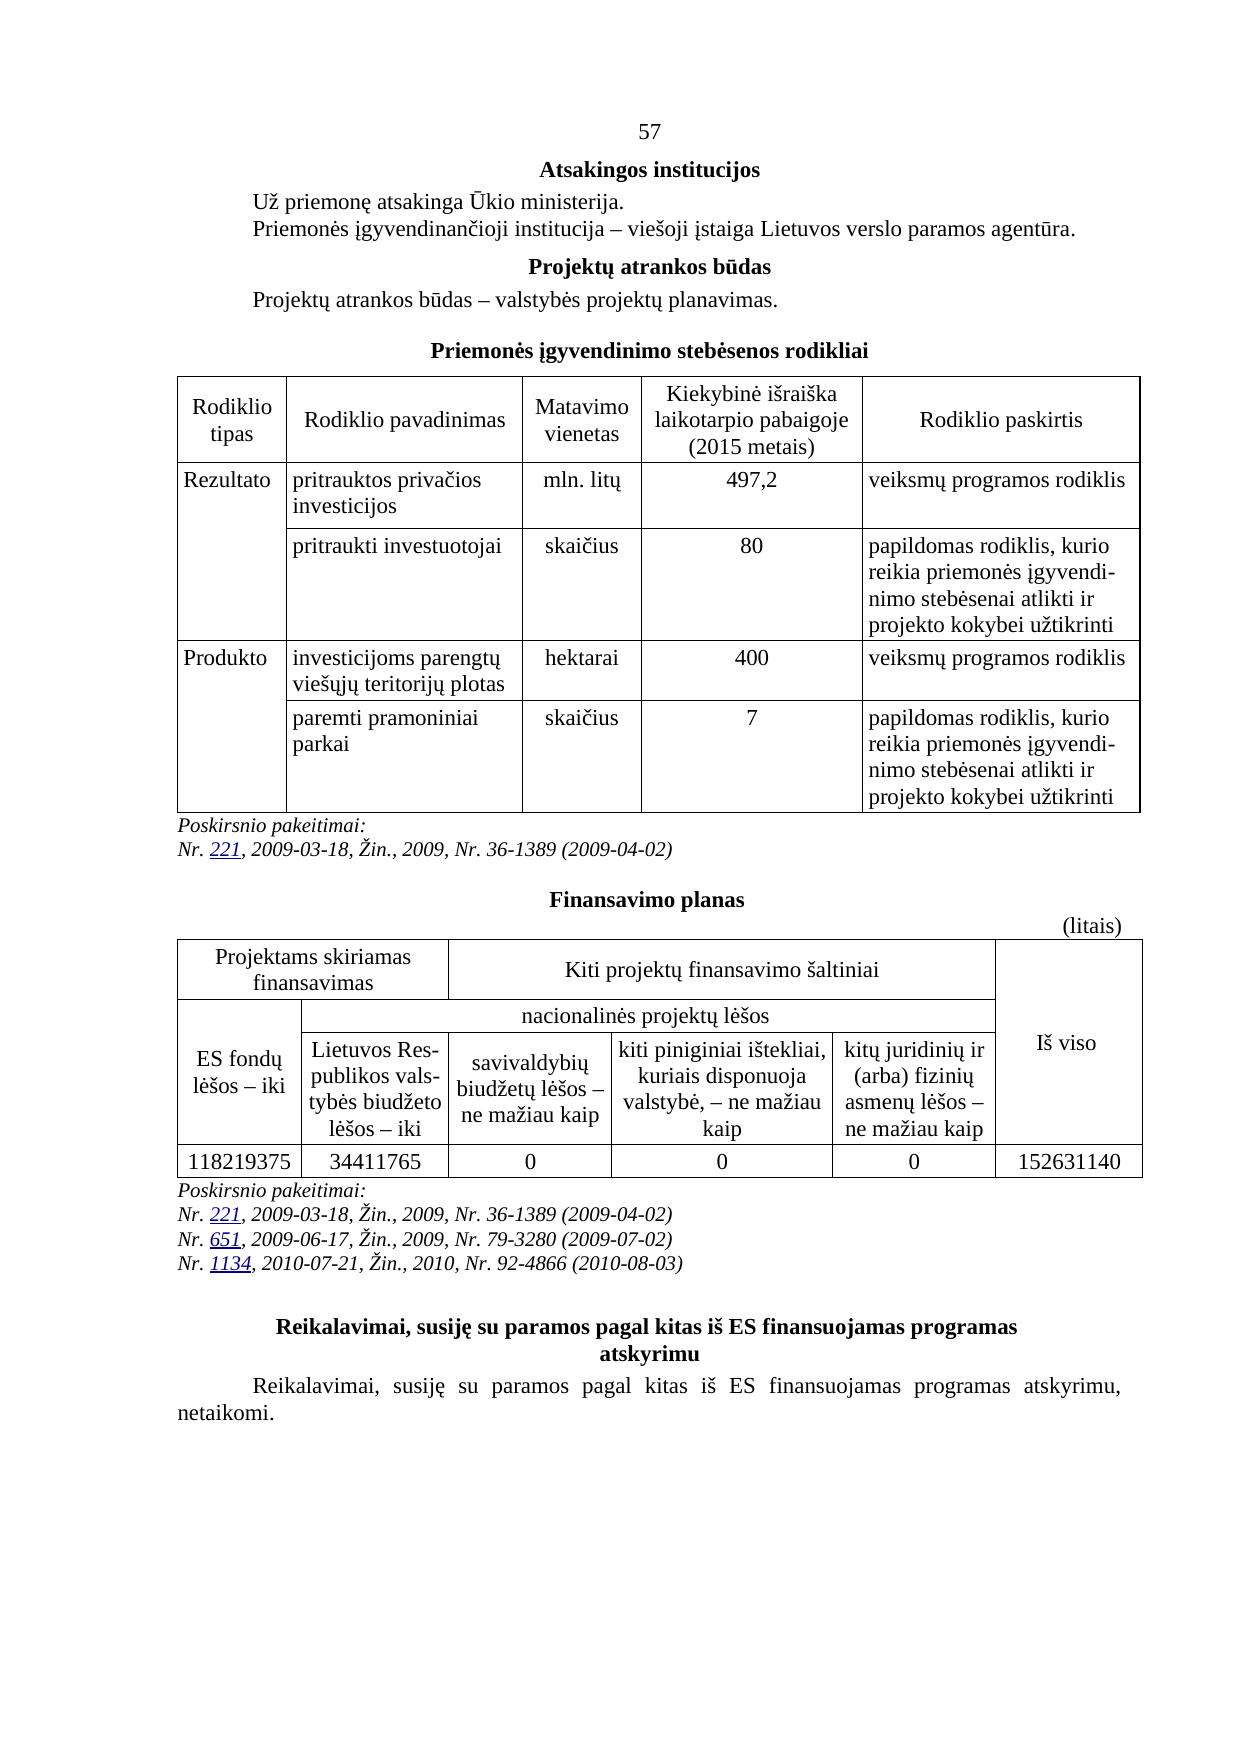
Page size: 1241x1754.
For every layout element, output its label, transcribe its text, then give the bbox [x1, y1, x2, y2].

table_cell investicijoms parengtų viešųjų teritorijų plotas [287, 641, 522, 700]
text Projektų atrankos būdas – valstybės projektų planavimas. [177, 286, 1122, 312]
text Priemonės įgyvendinančioji institucija – viešoji įstaiga Lietuvos verslo paramos agentūra. [177, 214, 1122, 241]
table_cell hektarai [523, 641, 641, 700]
text (litais) [177, 913, 1122, 939]
table_cell 0 [833, 1145, 995, 1177]
text Nr. 221, 2009-03-18, Žin., 2009, Nr. 36-1389 (2009-04-02) [177, 1202, 1122, 1226]
table_header Kiti projektų finansavimo šaltiniai [449, 940, 995, 998]
table_cell veiksmų programos rodiklis [863, 641, 1139, 700]
table_cell 34411765 [302, 1145, 448, 1177]
table_cell 0 [449, 1145, 611, 1177]
table_cell veiksmų programos rodiklis [863, 463, 1139, 528]
table_cell pritraukti investuotojai [287, 529, 522, 640]
text Reikalavimai, susiję su paramos pagal kitas iš ES finansuojamas programas atskyrimu [177, 1313, 1122, 1366]
table_cell Rezultato [178, 463, 286, 640]
text Priemonės įgyvendinimo stebėsenos rodikliai [177, 337, 1122, 364]
table_header Kiekybinė išraiška laikotarpio pabaigoje (2015 metais) [642, 377, 862, 462]
text Nr. 1134, 2010-07-21, Žin., 2010, Nr. 92-4866 (2010-08-03) [177, 1251, 1122, 1274]
table_cell 118219375 [178, 1145, 301, 1177]
table_header Rodiklio tipas [178, 377, 286, 462]
table_cell mln. litų [523, 463, 641, 528]
table_header Matavimo vienetas [523, 377, 641, 462]
table_cell kitų juridinių ir (arba) fizinių asmenų lėšos – ne mažiau kaip [833, 1033, 995, 1144]
table_cell papildomas rodiklis, kurio reikia priemonės įgyvendi­nimo stebėsenai atlikti ir projekto kokybei užtikrinti [863, 529, 1139, 640]
table_cell skaičius [523, 529, 641, 640]
table_cell 0 [612, 1145, 832, 1177]
table_cell Produkto [178, 641, 286, 812]
text Nr. 221, 2009-03-18, Žin., 2009, Nr. 36-1389 (2009-04-02) [177, 837, 1122, 861]
text Poskirsnio pakeitimai: [177, 1178, 1122, 1202]
table_cell nacionalinės projektų lėšos [302, 1000, 995, 1032]
table_cell 80 [642, 529, 862, 640]
table_header Rodiklio pavadinimas [287, 377, 522, 462]
table_cell papildomas rodiklis, kurio reikia priemonės įgyvendi­nimo stebėsenai atlikti ir projekto kokybei užtikrinti [863, 701, 1139, 812]
text Poskirsnio pakeitimai: [177, 813, 1122, 837]
text Atsakingos institucijos [177, 156, 1122, 182]
table_header Projektams skiriamas finansavimas [178, 940, 448, 998]
text Už priemonę atsakinga Ūkio ministerija. [177, 188, 1122, 214]
table_cell Lietuvos Res­publikos vals­tybės biudžeto lėšos – iki [302, 1033, 448, 1144]
table_cell 497,2 [642, 463, 862, 528]
text Finansavimo planas [177, 886, 1122, 913]
table_cell 400 [642, 641, 862, 700]
text Projektų atrankos būdas [177, 253, 1122, 280]
table_header Rodiklio paskirtis [863, 377, 1139, 462]
text Reikalavimai, susiję su paramos pagal kitas iš ES finansuojamas programas atskyrimu, netaikomi. [177, 1372, 1122, 1425]
table_cell savivaldybių biudžetų lėšos – ne mažiau kaip [449, 1033, 611, 1144]
table_header Iš viso [996, 940, 1142, 1144]
table_cell pritrauktos privačios investicijos [287, 463, 522, 528]
table_cell 7 [642, 701, 862, 812]
table_cell ES fondų lėšos – iki [178, 1000, 301, 1144]
table_cell skaičius [523, 701, 641, 812]
table_cell 152631140 [996, 1145, 1142, 1177]
text Nr. 651, 2009-06-17, Žin., 2009, Nr. 79-3280 (2009-07-02) [177, 1226, 1122, 1251]
table_cell paremti pramoniniai parkai [287, 701, 522, 812]
table_cell kiti piniginiai ištekliai, kuriais disponuoja valstybė, – ne mažiau kaip [612, 1033, 832, 1144]
